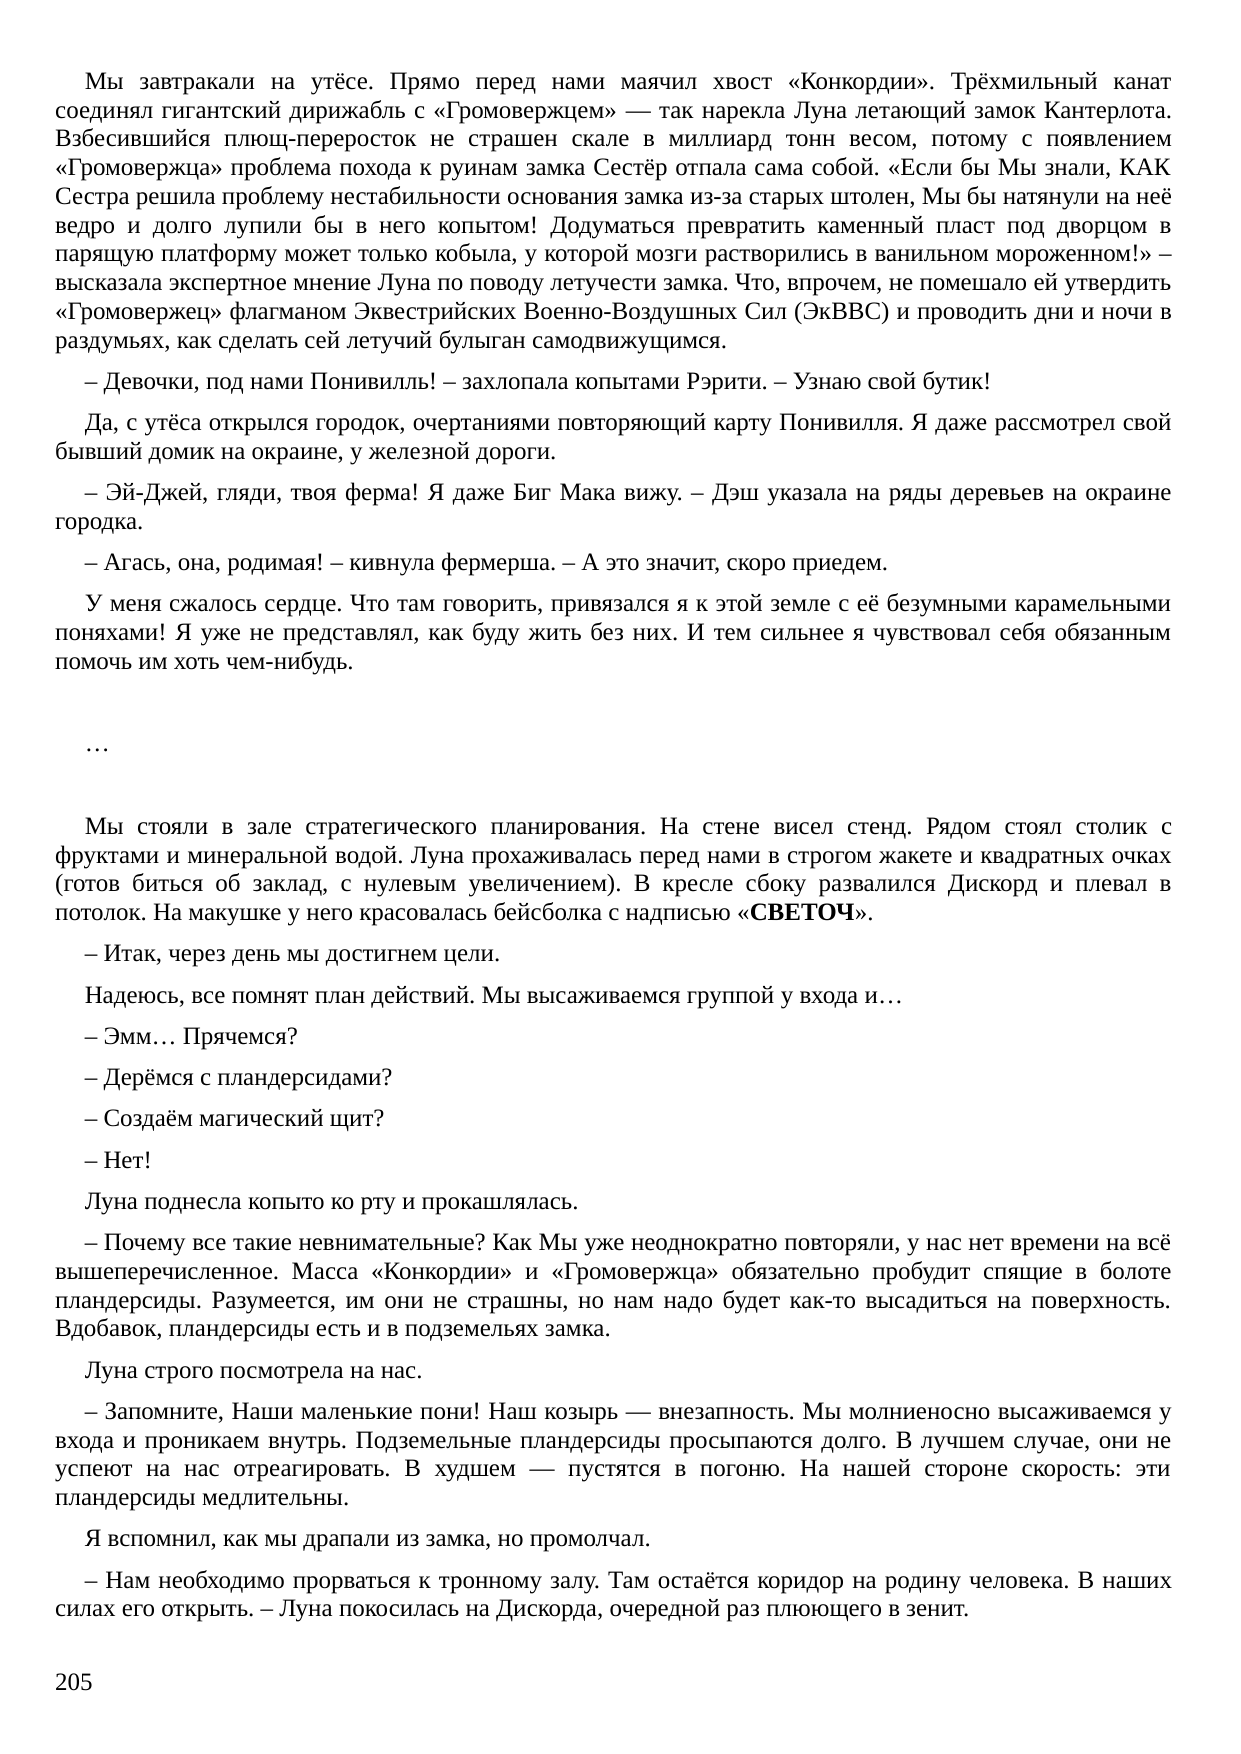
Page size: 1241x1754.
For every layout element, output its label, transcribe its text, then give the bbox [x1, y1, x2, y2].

text – Дерёмся с пландерсидами? [55, 1062, 1173, 1091]
text – Почему все такие невнимательные? Как Мы уже неоднократно повторяли, у нас нет времени на всё вышеперечисленное. Масса «Конкордии» и «Громовержца» обязательно пробудит спящие в болоте пландерсиды. Разумеется, им они не страшны, но нам надо будет как-то высадиться на поверхность. Вдобавок, пландерсиды есть и в подземельях замка. [55, 1227, 1173, 1342]
text Луна строго посмотрела на нас. [55, 1355, 1173, 1383]
text Надеюсь, все помнят план действий. Мы высаживаемся группой у входа и… [55, 980, 1173, 1008]
text Мы завтракали на утёсе. Прямо перед нами маячил хвост «Конкордии». Трёхмильный канат соединял гигантский дирижабль с «Громовержцем» — так нарекла Луна летающий замок Кантерлота. Взбесившийся плющ-переросток не страшен скале в миллиард тонн весом, потому с появлением «Громовержца» проблема похода к руинам замка Сестёр отпала сама собой. «Если бы Мы знали, КАК Сестра решила проблему нестабильности основания замка из-за старых штолен, Мы бы натянули на неё ведро и долго лупили бы в него копытом! Додуматься превратить каменный пласт под дворцом в парящую платформу может только кобыла, у которой мозги растворились в ванильном мороженном!» – высказала экспертное мнение Луна по поводу летучести замка. Что, впрочем, не помешало ей утвердить «Громовержец» флагманом Эквестрийских Военно-Воздушных Сил (ЭкВВС) и проводить дни и ночи в раздумьях, как сделать сей летучий булыган самодвижущимся. [55, 66, 1173, 353]
text – Создаём магический щит? [55, 1103, 1173, 1132]
text Мы стояли в зале стратегического планирования. На стене висел стенд. Рядом стоял столик с фруктами и минеральной водой. Луна прохаживалась перед нами в строгом жакете и квадратных очках (готов биться об заклад, с нулевым увеличением). В кресле сбоку развалился Дискорд и плевал в потолок. На макушке у него красовалась бейсболка с надписью «СВЕТОЧ». [55, 811, 1173, 926]
text – Итак, через день мы достигнем цели. [55, 938, 1173, 967]
text У меня сжалось сердце. Что там говорить, привязался я к этой земле с её безумными карамельными поняхами! Я уже не представлял, как буду жить без них. И тем сильнее я чувствовал себя обязанным помочь им хоть чем-нибудь. [55, 588, 1173, 675]
text Я вспомнил, как мы драпали из замка, но промолчал. [55, 1523, 1173, 1552]
text – Девочки, под нами Понивилль! – захлопала копытами Рэрити. – Узнаю свой бутик! [55, 366, 1173, 395]
text … [55, 728, 1173, 757]
text – Эмм… Прячемся? [55, 1021, 1173, 1050]
text – Эй-Джей, гляди, твоя ферма! Я даже Биг Мака вижу. – Дэш указала на ряды деревьев на окраине городка. [55, 477, 1173, 535]
text – Агась, она, родимая! – кивнула фермерша. – А это значит, скоро приедем. [55, 547, 1173, 576]
text – Нет! [55, 1145, 1173, 1173]
text Да, с утёса открылся городок, очертаниями повторяющий карту Понивилля. Я даже рассмотрел свой бывший домик на окраине, у железной дороги. [55, 407, 1173, 465]
text Луна поднесла копыто ко рту и прокашлялась. [55, 1186, 1173, 1215]
text – Запомните, Наши маленькие пони! Наш козырь — внезапность. Мы молниеносно высаживаемся у входа и проникаем внутрь. Подземельные пландерсиды просыпаются долго. В лучшем случае, они не успеют на нас отреагировать. В худшем — пустятся в погоню. На нашей стороне скорость: эти пландерсиды медлительны. [55, 1396, 1173, 1511]
text – Нам необходимо прорваться к тронному залу. Там остаётся коридор на родину человека. В наших силах его открыть. – Луна покосилась на Дискорда, очередной раз плюющего в зенит. [55, 1565, 1173, 1622]
